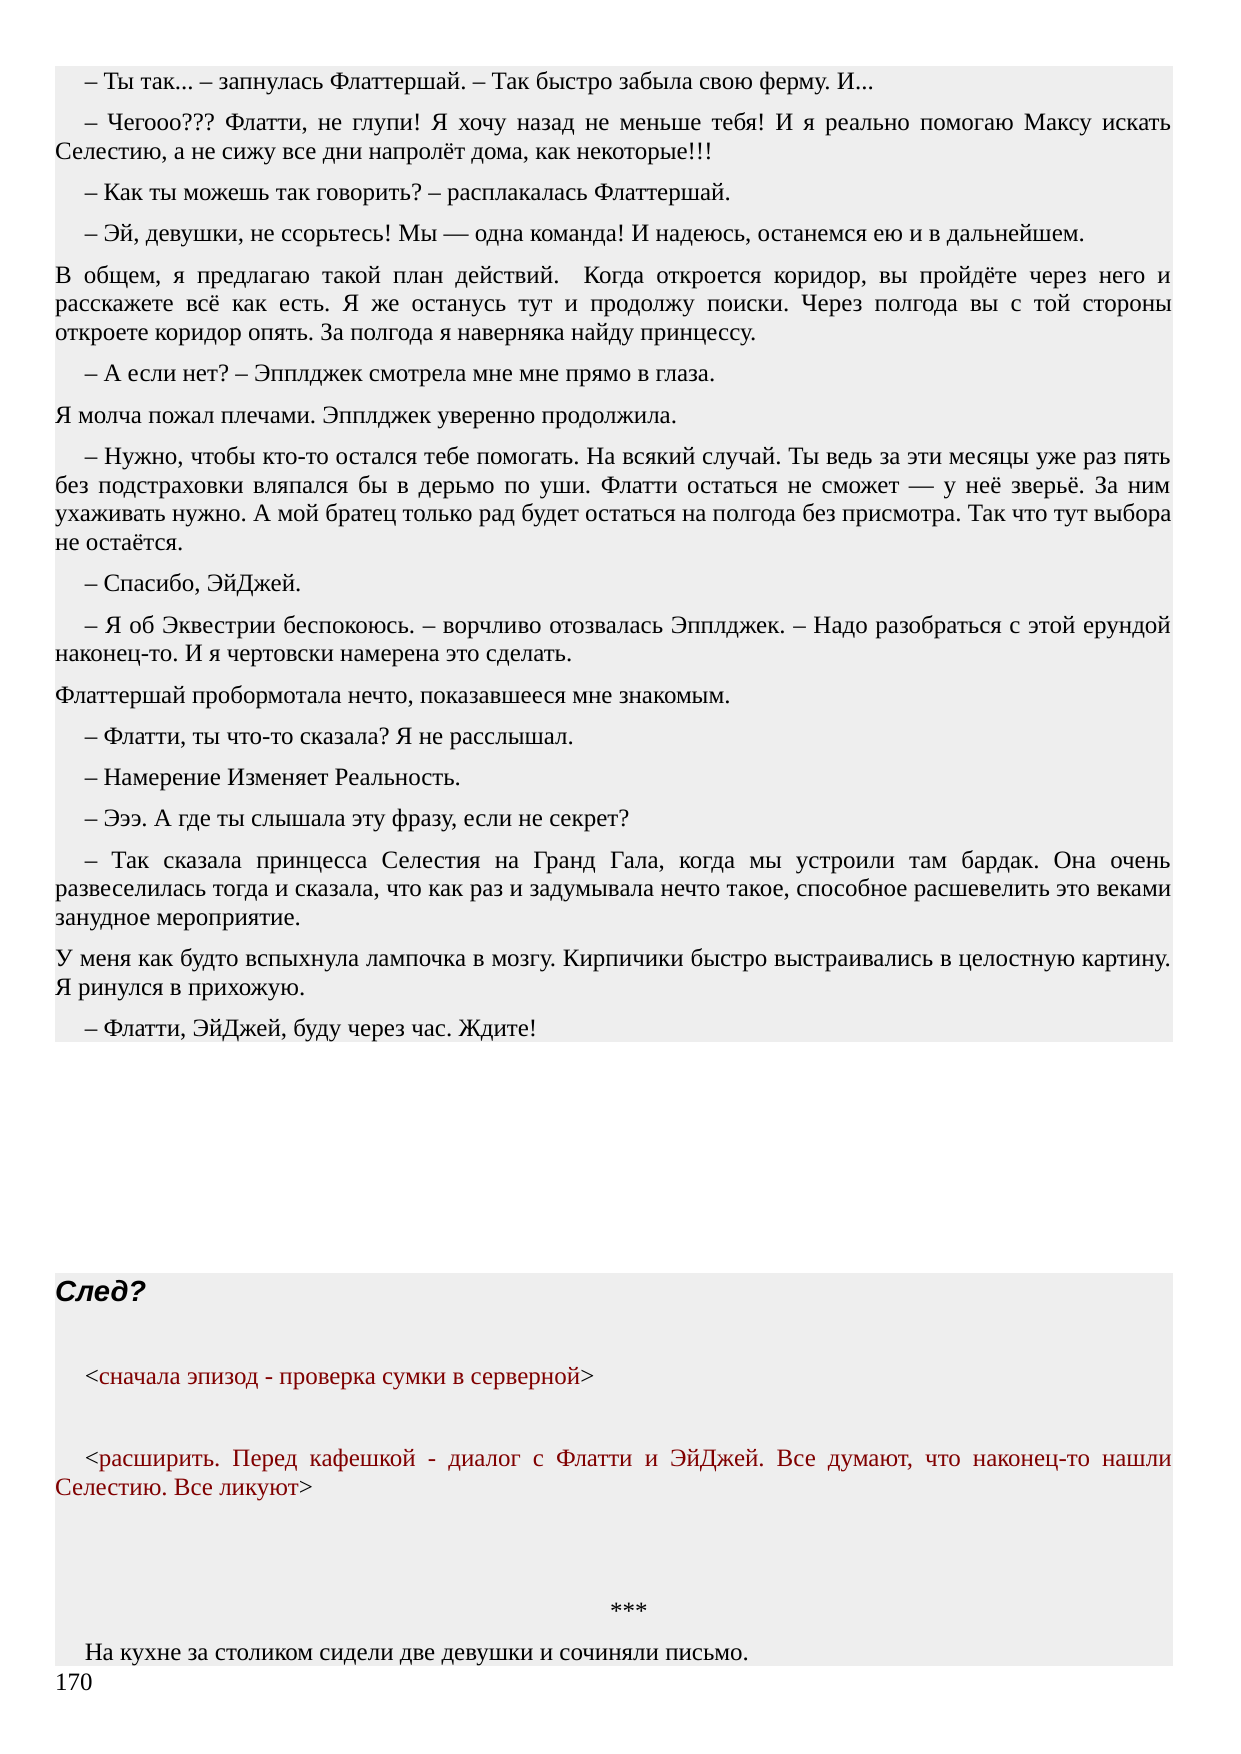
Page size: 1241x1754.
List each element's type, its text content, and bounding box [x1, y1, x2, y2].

text – Чегооо??? Флатти, не глупи! Я хочу назад не меньше тебя! И я реально помогаю Максу искать Селестию, а не сижу все дни напролёт дома, как некоторые!!! [55, 107, 1173, 165]
text – Так сказала принцесса Селестия на Гранд Гала, когда мы устроили там бардак. Она очень развеселилась тогда и сказала, что как раз и задумывала нечто такое, способное расшевелить это веками занудное мероприятие. [55, 845, 1173, 931]
subtitle След? [55, 1273, 1173, 1307]
text <расширить. Перед кафешкой - диалог с Флатти и ЭйДжей. Все думают, что наконец-то нашли Селестию. Все ликуют> [55, 1443, 1173, 1501]
text – Флатти, ты что-то сказала? Я не расслышал. [55, 721, 1173, 750]
list Флаттершай пробормотала нечто, показавшееся мне знакомым. [55, 680, 1173, 708]
text <сначала эпизод - проверка сумки в серверной> [55, 1361, 1173, 1389]
text – А если нет? – Эпплджек смотрела мне мне прямо в глаза. [55, 358, 1173, 387]
list В общем, я предлагаю такой план действий. Когда откроется коридор, вы пройдёте через него и расскажете всё как есть. Я же останусь тут и продолжу поиски. Через полгода вы с той стороны откроете коридор опять. За полгода я наверняка найду принцессу. [55, 260, 1173, 346]
text На кухне за столиком сидели две девушки и сочиняли письмо. [55, 1637, 1173, 1666]
text – Нужно, чтобы кто-то остался тебе помогать. На всякий случай. Ты ведь за эти месяцы уже раз пять без подстраховки вляпался бы в дерьмо по уши. Флатти остаться не сможет — у неё зверьё. За ним ухаживать нужно. А мой братец только рад будет остаться на полгода без присмотра. Так что тут выбора не остаётся. [55, 441, 1173, 556]
list У меня как будто вспыхнула лампочка в мозгу. Кирпичики быстро выстраивались в целостную картину. Я ринулся в прихожую. [55, 943, 1173, 1001]
text – Спасибо, ЭйДжей. [55, 568, 1173, 597]
text – Намерение Изменяет Реальность. [55, 762, 1173, 791]
text – Эээ. А где ты слышала эту фразу, если не секрет? [55, 803, 1173, 832]
text – Ты так... – запнулась Флаттершай. – Так быстро забыла свою ферму. И... [55, 66, 1173, 95]
text – Эй, девушки, не ссорьтесь! Мы — одна команда! И надеюсь, останемся ею и в дальнейшем. [55, 218, 1173, 247]
text – Флатти, ЭйДжей, буду через час. Ждите! [55, 1013, 1173, 1042]
text – Я об Эквестрии беспокоюсь. – ворчливо отозвалась Эпплджек. – Надо разобраться с этой ерундой наконец-то. И я чертовски намерена это сделать. [55, 610, 1173, 667]
text *** [55, 1596, 1173, 1624]
text – Как ты можешь так говорить? – расплакалась Флаттершай. [55, 177, 1173, 206]
list Я молча пожал плечами. Эпплджек уверенно продолжила. [55, 400, 1173, 428]
